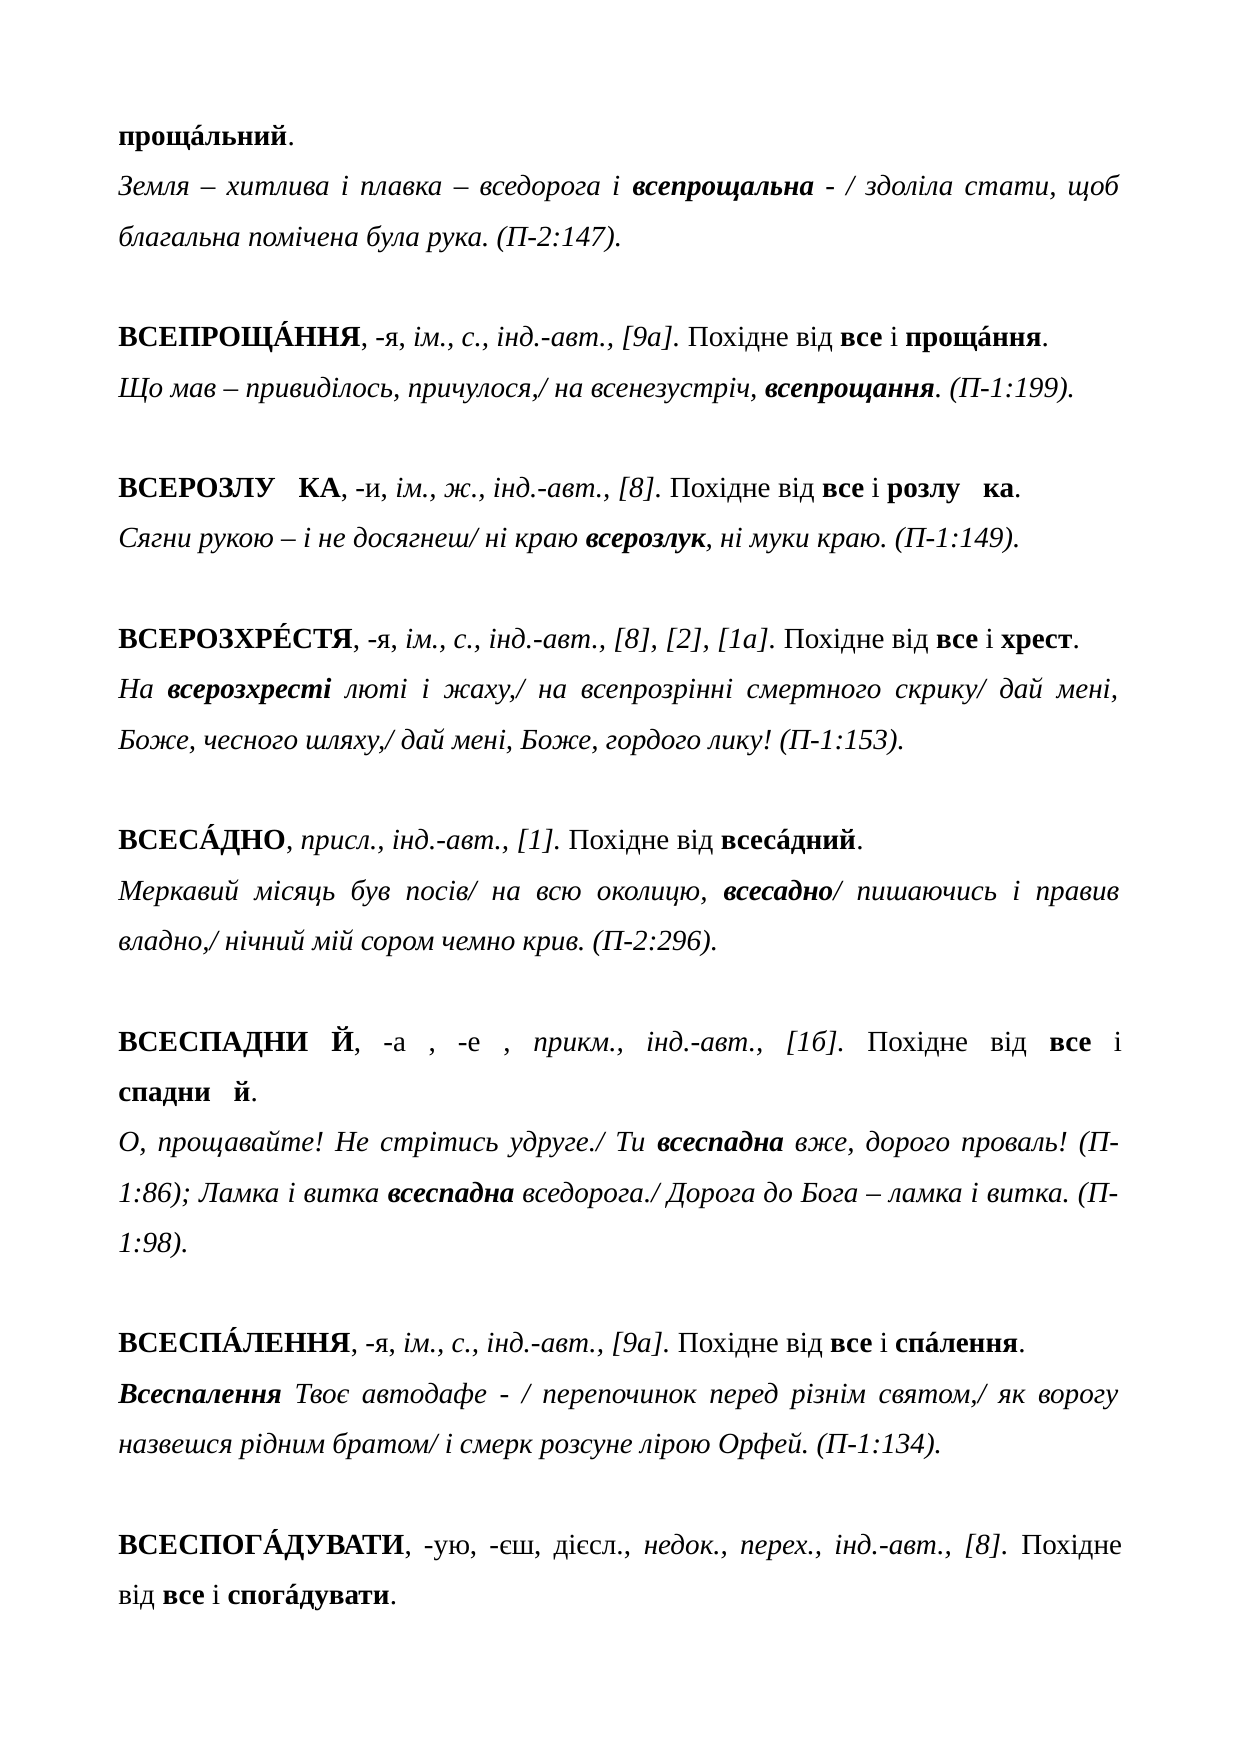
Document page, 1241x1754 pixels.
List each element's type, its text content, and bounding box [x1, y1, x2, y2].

text Всеспогáдувати, -ую, -єш, дієсл., недок., перех., інд.-авт., [8]. Похідне від все і спогáдувати. [118, 1527, 1122, 1611]
text Всерозхрéстя, -я, ім., с., інд.-авт., [8], [2], [1а]. Похідне від все і хрест. [118, 621, 1122, 655]
text Меркавий місяць був посів/ на всю околицю, всесадно/ пишаючись і правив владно,/ нічний мій сором чемно крив. (П-2:296). [118, 873, 1122, 957]
text Всеспалення Твоє автодафе - / перепочинок перед різнім святом,/ як ворогу назвешся рідним братом/ і смерк розсуне лірою Орфей. (П-1:134). [118, 1376, 1122, 1460]
text На всерозхресті люті і жаху,/ на всепрозрінні смертного скрику/ дай мені, Боже, чесного шляху,/ дай мені, Боже, гордого лику! (П-1:153). [118, 672, 1122, 755]
text Сягни рукою – і не досягнеш/ ні краю всерозлук, ні муки краю. (П-1:149). [118, 521, 1122, 554]
text Всерозлука, -и, ім., ж., інд.-авт., [8]. Похідне від все і розлука. [118, 470, 1122, 504]
text О, прощавайте! Не стрітись удруге./ Ти всеспадна вже, дорого проваль! (П-1:86); Ламка і витка всеспадна вседорога./ Дорога до Бога – ламка і витка. (П-1:98). [118, 1124, 1122, 1258]
text Всепрощáння, -я, ім., с., інд.-авт., [9а]. Похідне від все і прощáння. [118, 319, 1122, 353]
text Що мав – привиділось, причулося,/ на всенезустріч, всепрощання. (П-1:199). [118, 370, 1122, 403]
text ВсеспаднИй, -а, -е, прикм., інд.-авт., [1б]. Похідне від все і спадний. [118, 1024, 1122, 1108]
text Всесáдно, присл., інд.-авт., [1]. Похідне від всесáдний. [118, 822, 1122, 856]
text Всеспáлення, -я, ім., с., інд.-авт., [9а]. Похідне від все і спáлення. [118, 1326, 1122, 1359]
text прощáльний. [118, 118, 1122, 152]
text Земля – хитлива і плавка – вседорога і всепрощальна - / здоліла стати, щоб благальна помічена була рука. (П-2:147). [118, 168, 1122, 252]
